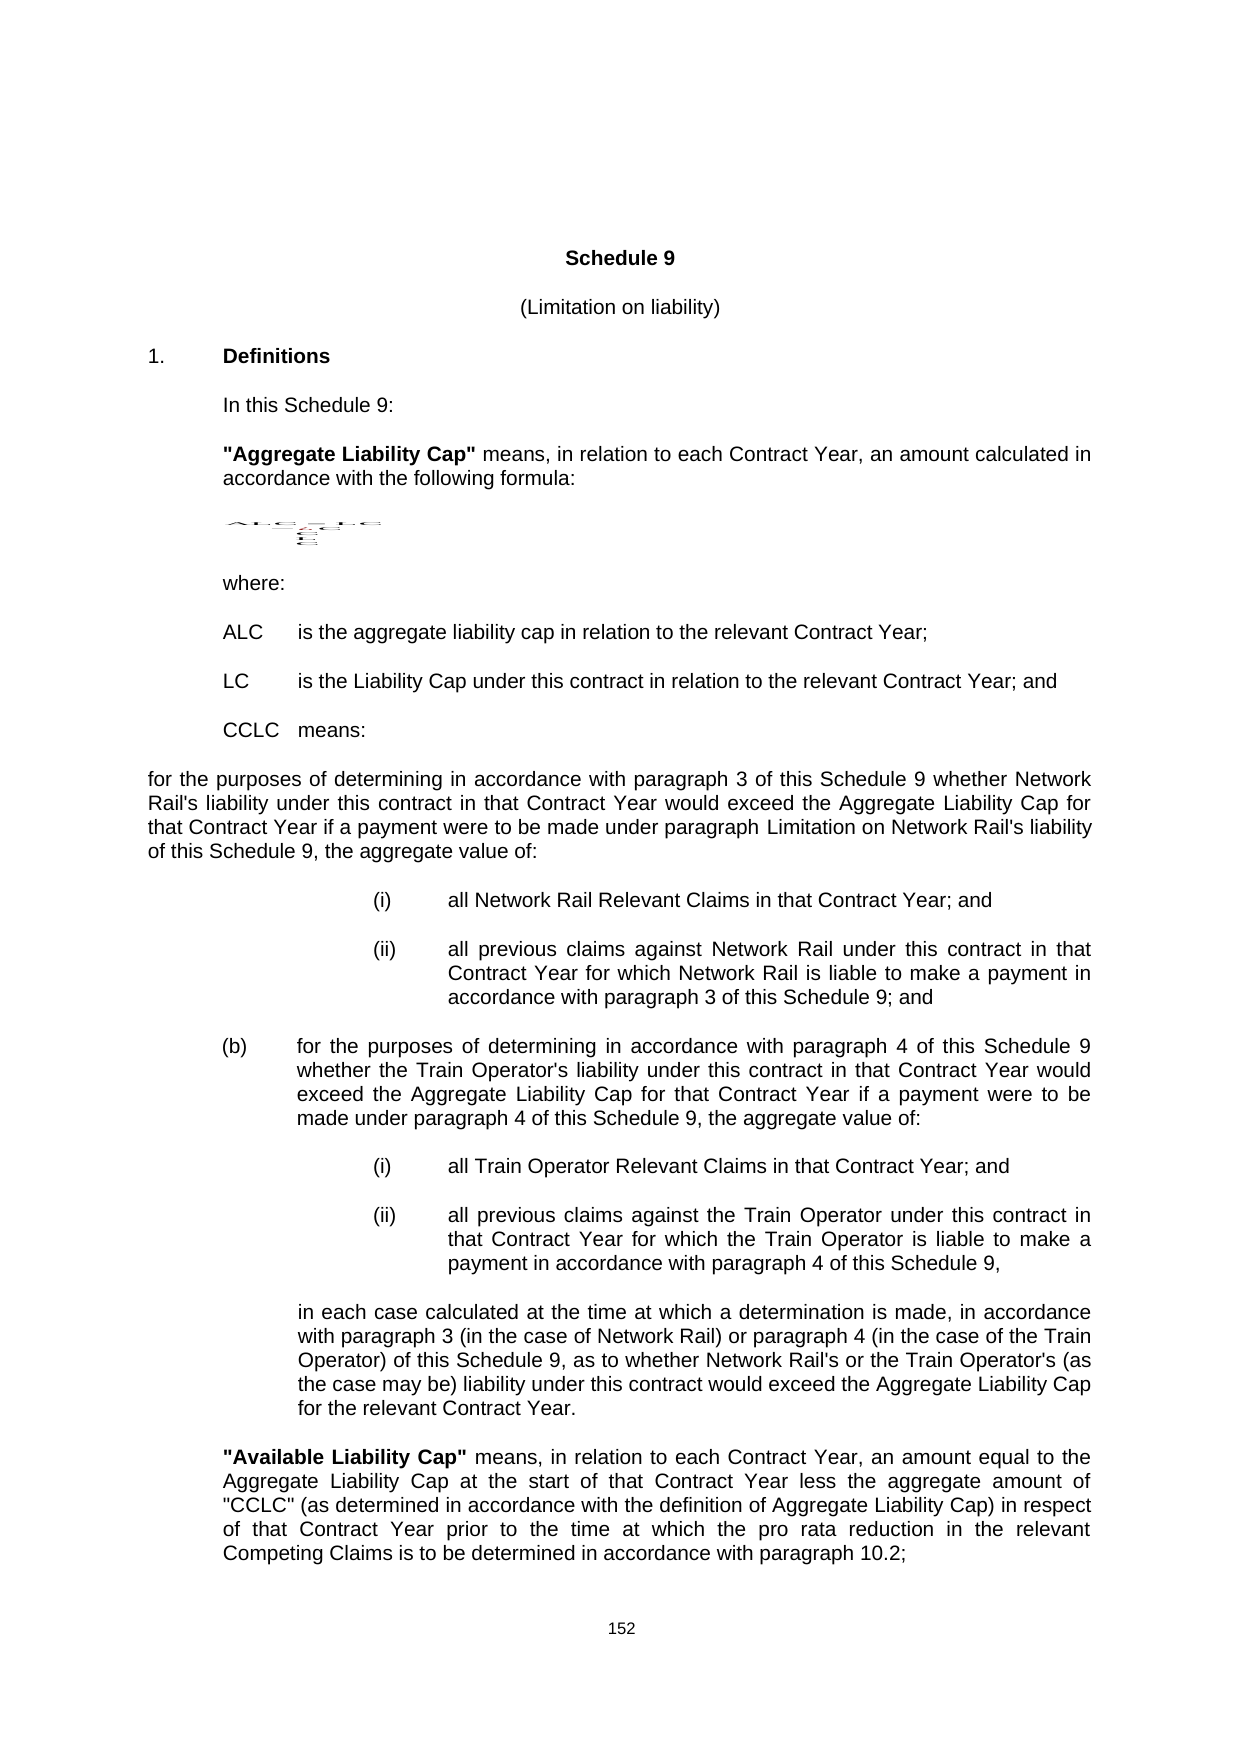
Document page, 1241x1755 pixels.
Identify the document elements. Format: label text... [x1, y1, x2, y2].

subtitle all Train Operator Relevant Claims in that Contract Year; and [373, 1154, 1093, 1178]
text LC is the Liability Cap under this contract in relation to the relevant Contract Year; and [223, 669, 1093, 693]
text "Available Liability Cap" means, in relation to each Contract Year, an amount equal to the Aggregate Liability Cap at the start of that Contract Year less the aggregate amount of "CCLC" (as determined in accordance with the definition of Aggregate Liability Cap) in respect of that Contract Year prior to the time at which the pro rata reduction in the relevant Competing Claims is to be determined in accordance with paragraph 10.2; [223, 1445, 1093, 1565]
subtitle for the purposes of determining in accordance with paragraph 4 of this Schedule 9 whether the Train Operator's liability under this contract in that Contract Year would exceed the Aggregate Liability Cap for that Contract Year if a payment were to be made under paragraph 4 of this Schedule 9, the aggregate value of: [222, 1033, 1093, 1129]
text "Aggregate Liability Cap" means, in relation to each Contract Year, an amount calculated in accordance with the following formula: [223, 441, 1093, 489]
subtitle all previous claims against Network Rail under this contract in that Contract Year for which Network Rail is liable to make a payment in accordance with paragraph 3 of this Schedule 9; and [373, 937, 1093, 1008]
subtitle all Network Rail Relevant Claims in that Contract Year; and [373, 888, 1093, 912]
text where: [223, 571, 1093, 595]
text CCLC means: [223, 718, 1093, 742]
text in each case calculated at the time at which a determination is made, in accordance with paragraph 3 (in the case of Network Rail) or paragraph 4 (in the case of the Train Operator) of this Schedule 9, as to whether Network Rail's or the Train Operator's (as the case may be) liability under this contract would exceed the Aggregate Liability Cap for the relevant Contract Year. [298, 1300, 1093, 1420]
text ALC is the aggregate liability cap in relation to the relevant Contract Year; [223, 620, 1093, 644]
list Schedule 9 [148, 246, 1093, 269]
subtitle for the purposes of determining in accordance with paragraph 3 of this Schedule 9 whether Network Rail's liability under this contract in that Contract Year would exceed the Aggregate Liability Cap for that Contract Year if a payment were to be made under paragraph 3 of this Schedule 9, the aggregate value of: [148, 767, 1093, 863]
list Definitions [148, 343, 1093, 367]
text In this Schedule 9: [223, 392, 1093, 416]
list (Limitation on liability) [148, 294, 1093, 318]
subtitle all previous claims against the Train Operator under this contract in that Contract Year for which the Train Operator is liable to make a payment in accordance with paragraph 4 of this Schedule 9, [373, 1203, 1093, 1275]
